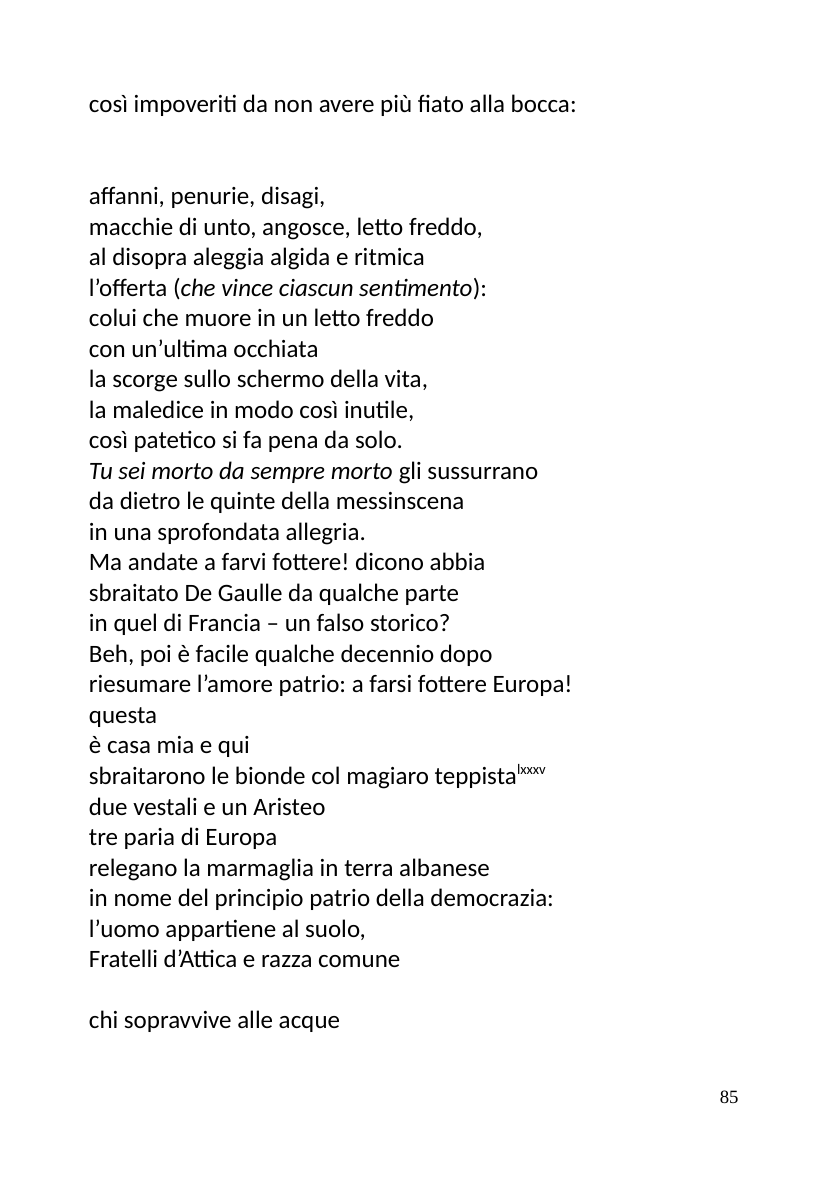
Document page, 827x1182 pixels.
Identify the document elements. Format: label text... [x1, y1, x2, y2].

text in quel di Francia – un falso storico? [89, 607, 738, 638]
text da dietro le quinte della messinscena [89, 485, 738, 516]
text così patetico si fa pena da solo. [89, 424, 738, 455]
text l’offerta (che vince ciascun sentimento): [89, 272, 738, 302]
text due vestali e un Aristeo [89, 791, 738, 821]
text al disopra aleggia algida e ritmica [89, 241, 738, 272]
text Ma andate a farvi fottere! dicono abbia [89, 546, 738, 577]
text la scorge sullo schermo della vita, [89, 363, 738, 394]
text con un’ultima occhiata [89, 333, 738, 363]
text sbraitato De Gaulle da qualche parte [89, 577, 738, 607]
text Tu sei morto da sempre morto gli sussurrano [89, 455, 738, 485]
text in nome del principio patrio della democrazia: [89, 882, 738, 913]
text la maledice in modo così inutile, [89, 394, 738, 424]
text chi sopravvive alle acque [89, 1004, 738, 1035]
text sbraitarono le bionde col magiaro teppista [89, 760, 738, 791]
text affanni, penurie, disagi, [89, 180, 738, 211]
text Fratelli d’Attica e razza comune [89, 943, 738, 974]
text in una sprofondata allegria. [89, 516, 738, 546]
text questa [89, 699, 738, 729]
text relegano la marmaglia in terra albanese [89, 852, 738, 882]
text così impoveriti da non avere più fiato alla bocca: [89, 89, 738, 119]
text riesumare l’amore patrio: a farsi fottere Europa! [89, 668, 738, 699]
text colui che muore in un letto freddo [89, 302, 738, 333]
text l’uomo appartiene al suolo, [89, 913, 738, 943]
text macchie di unto, angosce, letto freddo, [89, 211, 738, 241]
text tre paria di Europa [89, 821, 738, 852]
text è casa mia e qui [89, 729, 738, 760]
text Beh, poi è facile qualche decennio dopo [89, 638, 738, 668]
